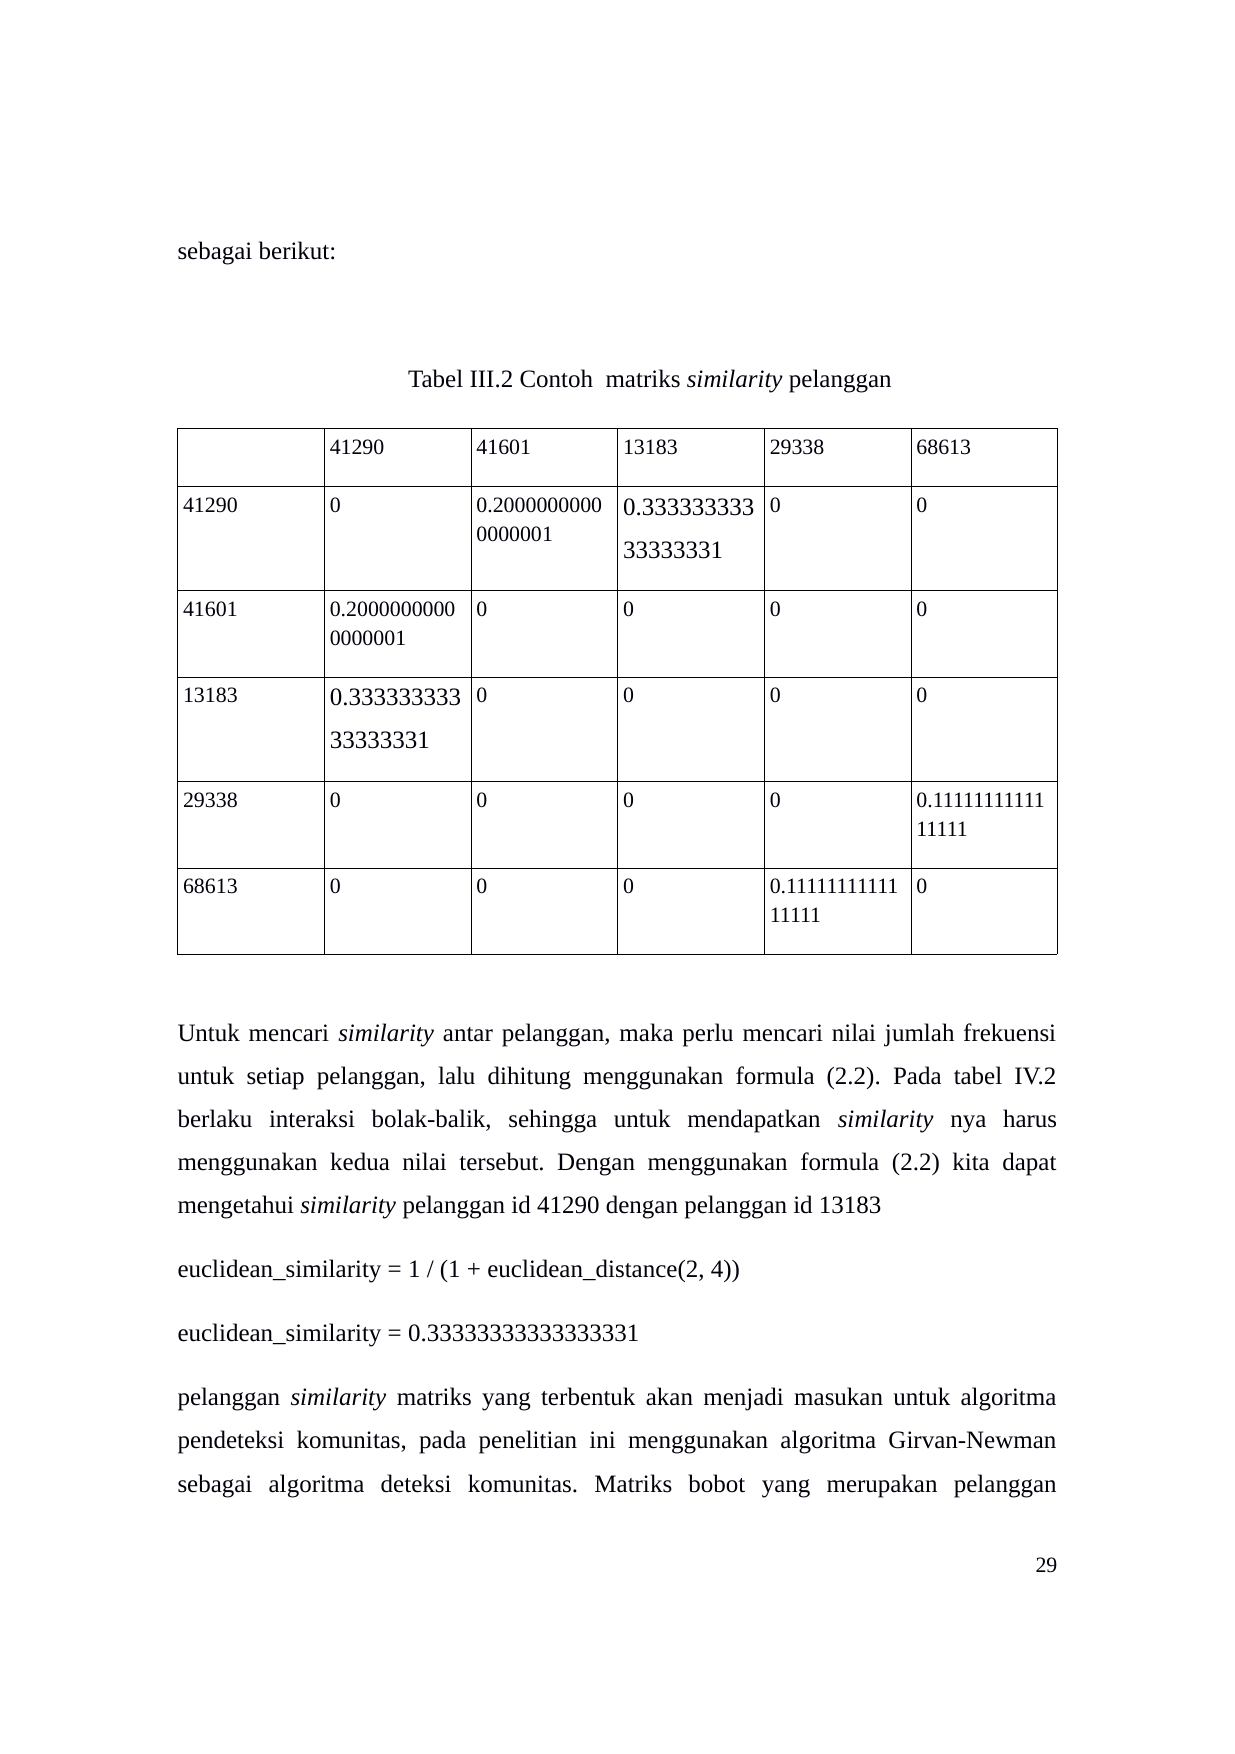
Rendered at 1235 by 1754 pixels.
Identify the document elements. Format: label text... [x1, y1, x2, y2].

text pelanggan similarity matriks yang terbentuk akan menjadi masukan untuk algoritma pendeteksi komunitas, pada penelitian ini menggunakan algoritma Girvan-Newman sebagai algoritma deteksi komunitas. Matriks bobot yang merupakan pelanggan [177, 1382, 1057, 1497]
table_cell 0 [618, 678, 764, 781]
table_cell 0 [618, 869, 764, 954]
table_cell 0 [765, 591, 911, 677]
table_cell 0 [472, 869, 617, 954]
text Untuk mencari similarity antar pelanggan, maka perlu mencari nilai jumlah frekuensi untuk setiap pelanggan, lalu dihitung menggunakan formula (2.2). Pada tabel IV.2 berlaku interaksi bolak-balik, sehingga untuk mendapatkan similarity nya harus menggunakan kedua nilai tersebut. Dengan menggunakan formula (2.2) kita dapat mengetahui similarity pelanggan id 41290 dengan pelanggan id 13183 [177, 1018, 1057, 1219]
text sebagai berikut: [177, 236, 1057, 265]
table_cell 0 [325, 782, 471, 867]
table_cell 0 [472, 678, 617, 781]
table_cell 41290 [178, 487, 324, 590]
table_cell 0.20000000000000001 [472, 487, 617, 590]
table_cell 0 [325, 869, 471, 954]
table_cell 0 [912, 487, 1057, 590]
table_cell 0.33333333333333331 [618, 487, 764, 590]
text euclidean_similarity = 0.33333333333333331 [177, 1318, 1057, 1347]
table_header 41290 [325, 429, 471, 486]
table_cell 29338 [178, 782, 324, 867]
table_header 68613 [912, 429, 1057, 486]
table_cell 0 [765, 487, 911, 590]
table_header [178, 429, 324, 486]
table_cell 0.20000000000000001 [325, 591, 471, 677]
table_cell 0.33333333333333331 [325, 678, 471, 781]
table_cell 0 [325, 487, 471, 590]
text euclidean_similarity = 1 / (1 + euclidean_distance(2, 4)) [177, 1254, 1057, 1283]
table_cell 0 [765, 782, 911, 867]
table_header 29338 [765, 429, 911, 486]
text Tabel III.2 Contoh matriks similarity pelanggan [177, 364, 1057, 393]
table_header 41601 [472, 429, 617, 486]
table_cell 0 [912, 591, 1057, 677]
table_cell 0.1111111111111111 [765, 869, 911, 954]
table_cell 0 [472, 591, 617, 677]
table_cell 0.1111111111111111 [912, 782, 1057, 867]
table_cell 41601 [178, 591, 324, 677]
table_cell 0 [912, 678, 1057, 781]
table_cell 0 [912, 869, 1057, 954]
table_cell 0 [472, 782, 617, 867]
table_cell 0 [765, 678, 911, 781]
table_cell 0 [618, 782, 764, 867]
table_cell 13183 [178, 678, 324, 781]
table_header 13183 [618, 429, 764, 486]
table_cell 68613 [178, 869, 324, 954]
table_cell 0 [618, 591, 764, 677]
